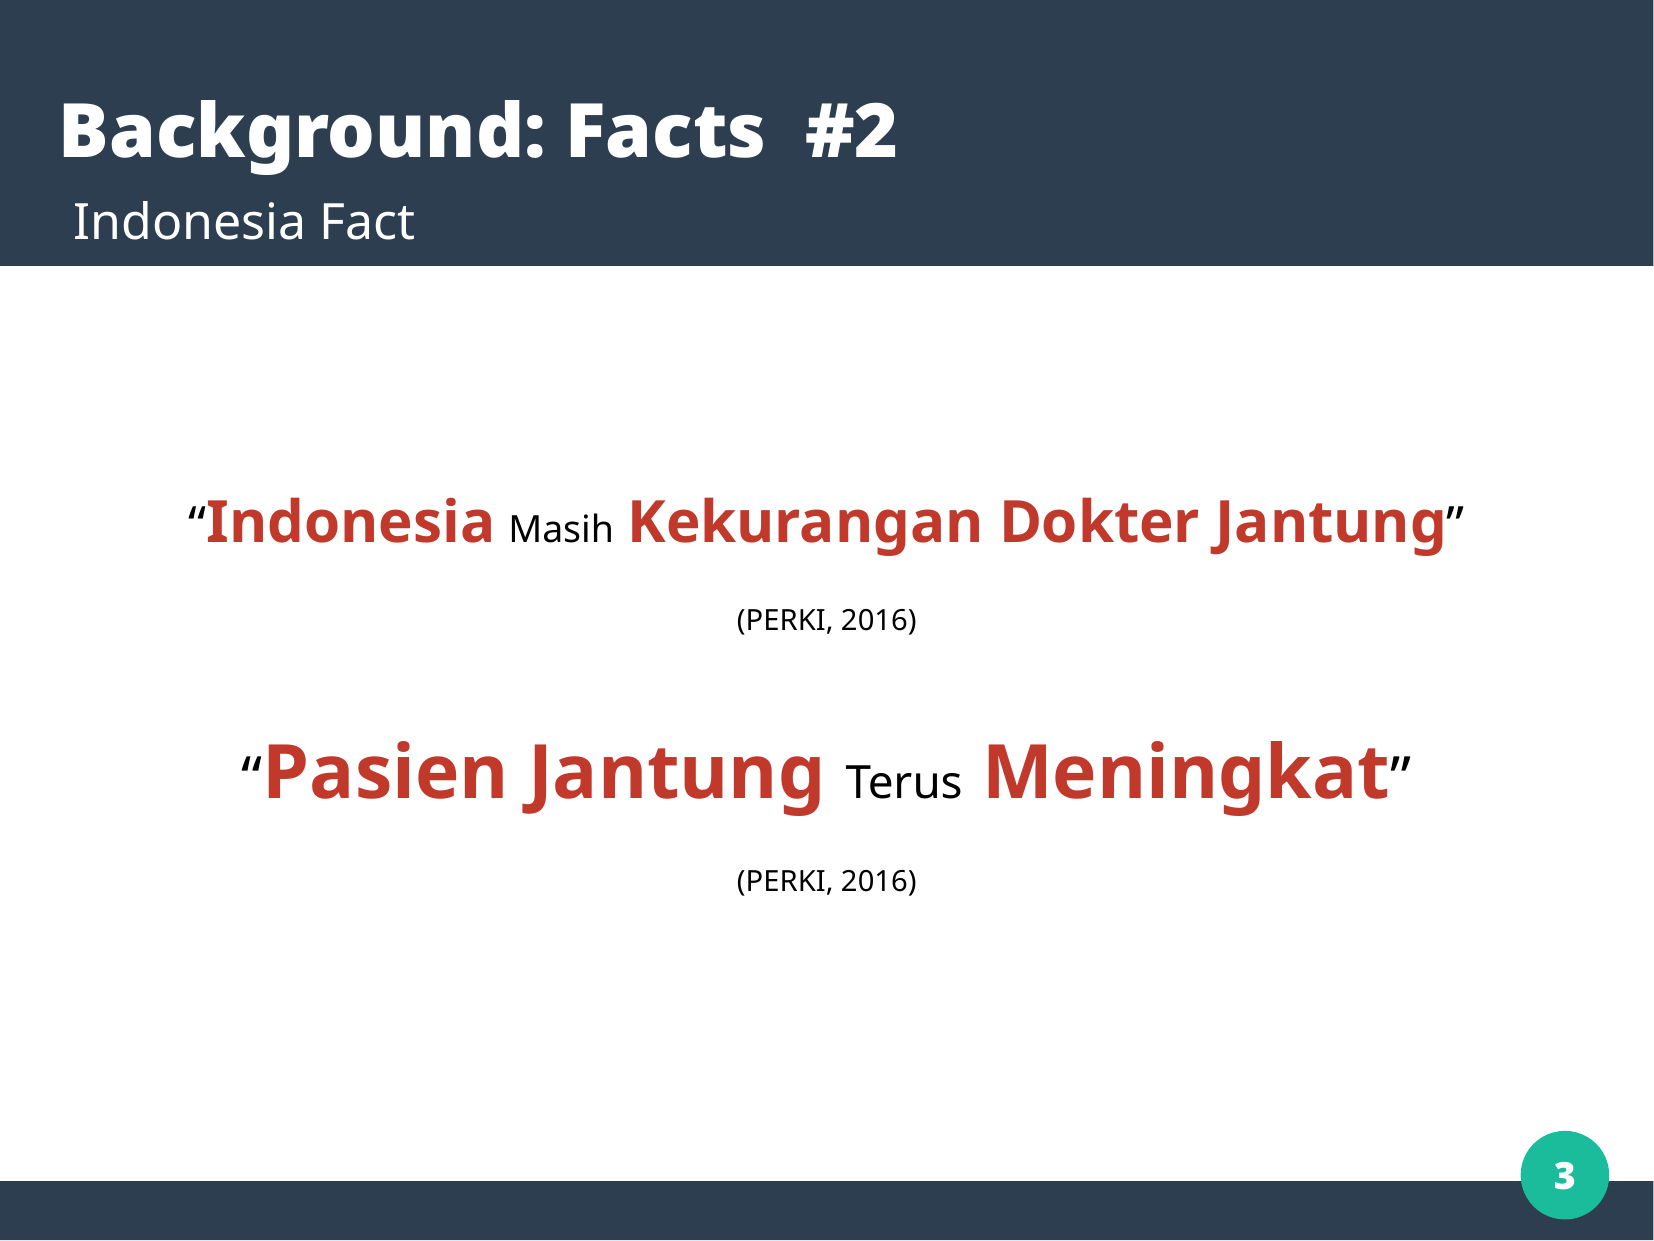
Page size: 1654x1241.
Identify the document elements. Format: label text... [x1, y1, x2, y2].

text_box Indonesia Fact [58, 178, 650, 266]
text_box “Indonesia Masih Kekurangan Dokter Jantung” (PERKI, 2016) “Pasien Jantung Terus Meningkat” (PERKI, 2016) [88, 472, 1565, 886]
title Background: Facts #2 [58, 49, 1595, 207]
